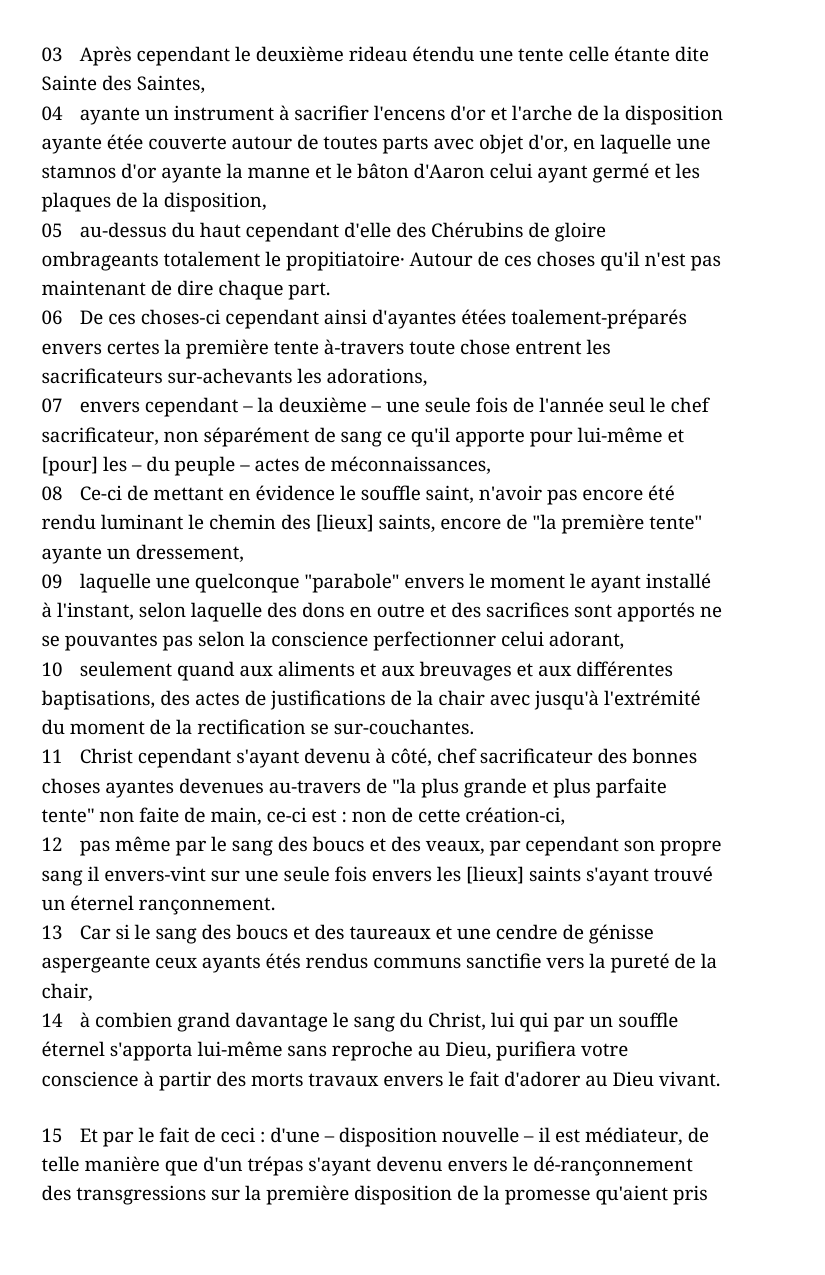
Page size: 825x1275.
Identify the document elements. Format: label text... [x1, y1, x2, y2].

text 03 Après cependant le deuxième rideau étendu une tente celle étante dite Sainte des Saintes, 04 ayante un instrument à sacrifier l'encens d'or et l'arche de la disposition ayante étée couverte autour de toutes parts avec objet d'or, en laquelle une stamnos d'or ayante la manne et le bâton d'Aaron celui ayant germé et les plaques de la disposition, 05 au-dessus du haut cependant d'elle des Chérubins de gloire ombrageants totalement le propitiatoire· Autour de ces choses qu'il n'est pas maintenant de dire chaque part. 06 De ces choses-ci cependant ainsi d'ayantes étées toalement-préparés envers certes la première tente à-travers toute chose entrent les sacrificateurs sur-achevants les adorations, 07 envers cependant – la deuxième – une seule fois de l'année seul le chef sacrificateur, non séparément de sang ce qu'il apporte pour lui-même et [pour] les – du peuple – actes de méconnaissances, 08 Ce-ci de mettant en évidence le souffle saint, n'avoir pas encore été rendu luminant le chemin des [lieux] saints, encore de "la première tente" ayante un dressement, 09 laquelle une quelconque "parabole" envers le moment le ayant installé à l'instant, selon laquelle des dons en outre et des sacrifices sont apportés ne se pouvantes pas selon la conscience perfectionner celui adorant, 10 seulement quand aux aliments et aux breuvages et aux différentes baptisations, des actes de justifications de la chair avec jusqu'à l'extrémité du moment de la rectification se sur-couchantes. 11 Christ cependant s'ayant devenu à côté, chef sacrificateur des bonnes choses ayantes devenues au-travers de "la plus grande et plus parfaite tente" non faite de main, ce-ci est : non de cette création-ci, 12 pas même par le sang des boucs et des veaux, par cependant son propre sang il envers-vint sur une seule fois envers les [lieux] saints s'ayant trouvé un éternel rançonnement. 13 Car si le sang des boucs et des taureaux et une cendre de génisse aspergeante ceux ayants étés rendus communs sanctifie vers la pureté de la chair, 14 à combien grand davantage le sang du Christ, lui qui par un souffle éternel s'apporta lui-même sans reproche au Dieu, purifiera votre conscience à partir des morts travaux envers le fait d'adorer au Dieu vivant. 15 Et par le fait de ceci : d'une – disposition nouvelle – il est médiateur, de telle manière que d'un trépas s'ayant devenu envers le dé-rançonnement des transgressions sur la première disposition de la promesse qu'aient pris [41, 41, 724, 1206]
